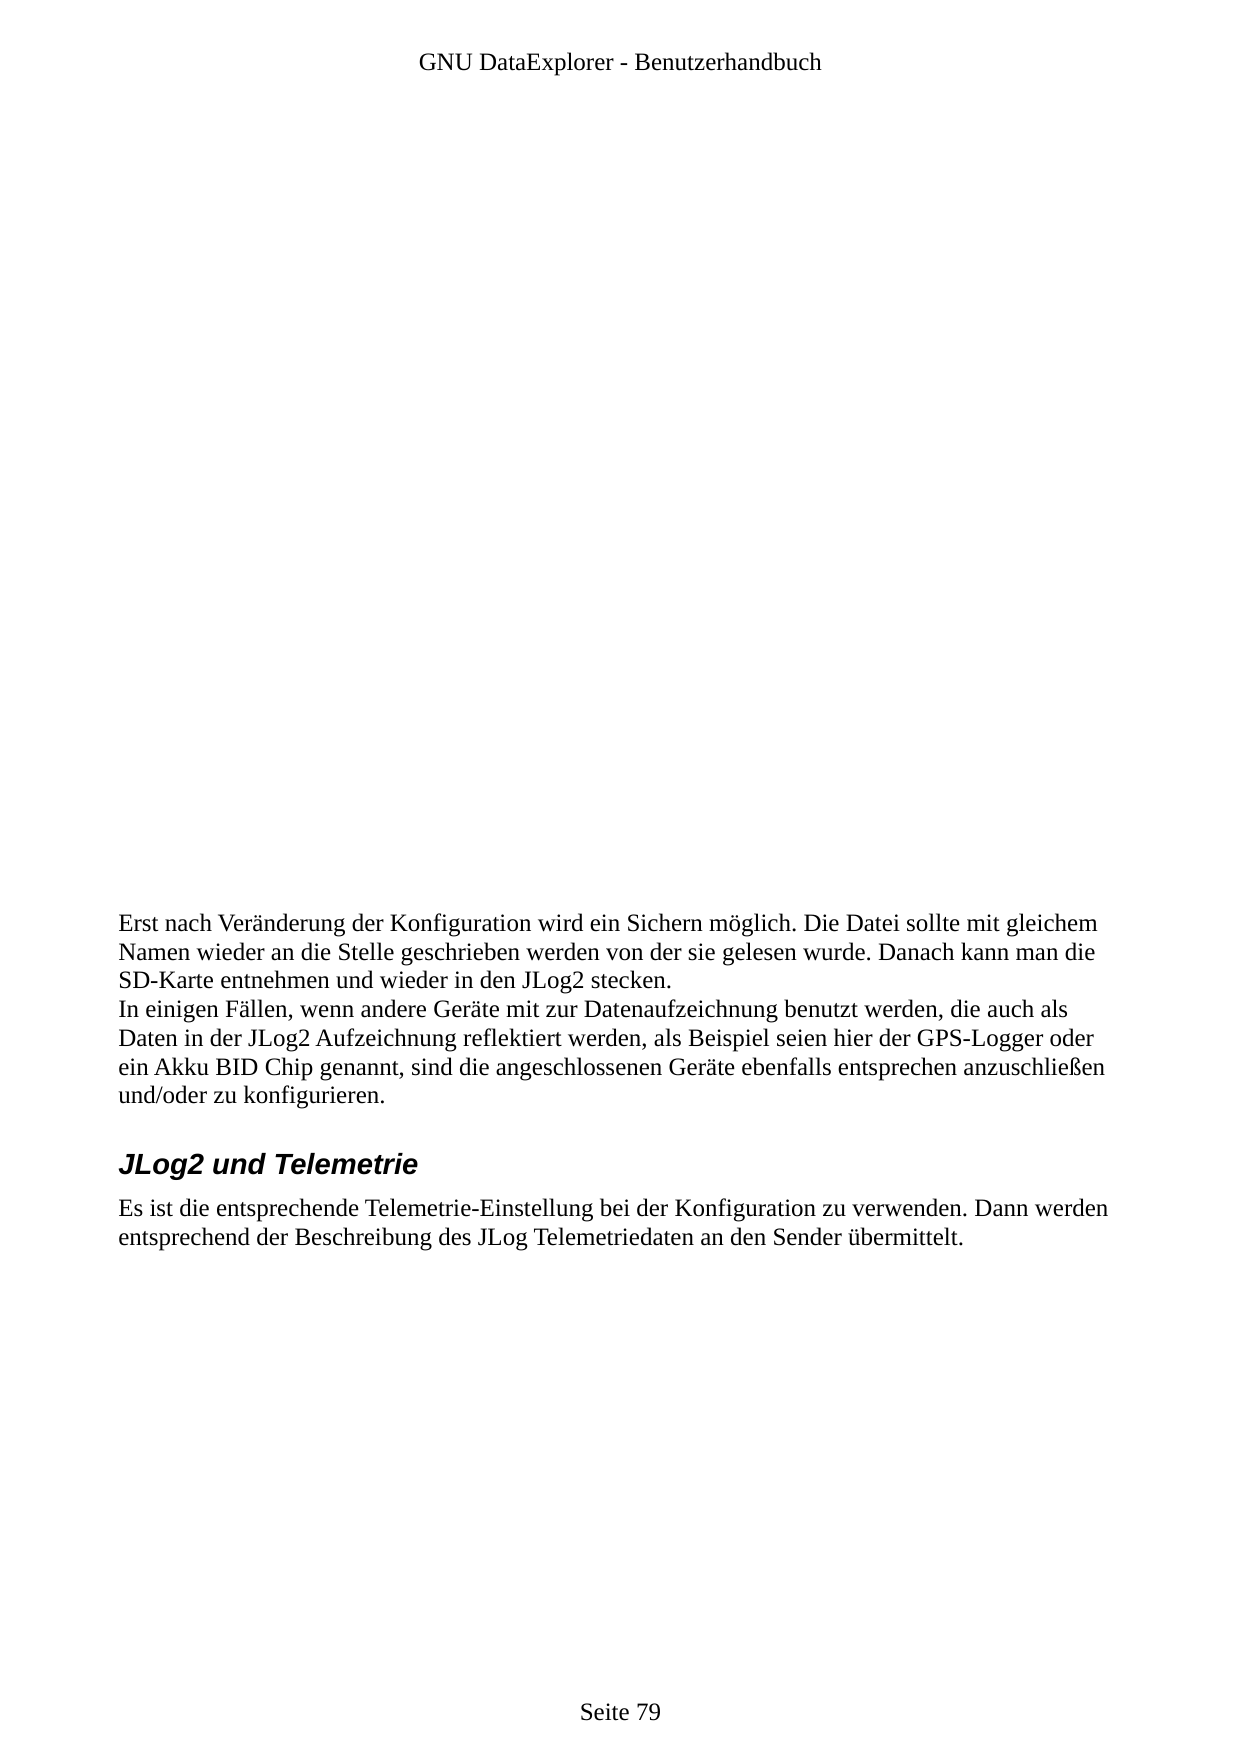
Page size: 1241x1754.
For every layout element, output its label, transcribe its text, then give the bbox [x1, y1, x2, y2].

text Es ist die entsprechende Telemetrie-Einstellung bei der Konfiguration zu verwenden. Dann werden entsprechend der Beschreibung des JLog Telemetriedaten an den Sender übermittelt. [118, 1193, 1122, 1250]
text Erst nach Veränderung der Konfiguration wird ein Sichern möglich. Die Datei sollte mit gleichem Namen wieder an die Stelle geschrieben werden von der sie gelesen wurde. Danach kann man die SD-Karte entnehmen und wieder in den JLog2 stecken. In einigen Fällen, wenn andere Geräte mit zur Datenaufzeichnung benutzt werden, die auch als Daten in der JLog2 Aufzeichnung reflektiert werden, als Beispiel seien hier der GPS-Logger oder ein Akku BID Chip genannt, sind die angeschlossenen Geräte ebenfalls entsprechen anzuschließen und/oder zu konfigurieren. [118, 908, 1122, 1109]
subtitle JLog2 und Telemetrie [118, 1147, 1122, 1180]
